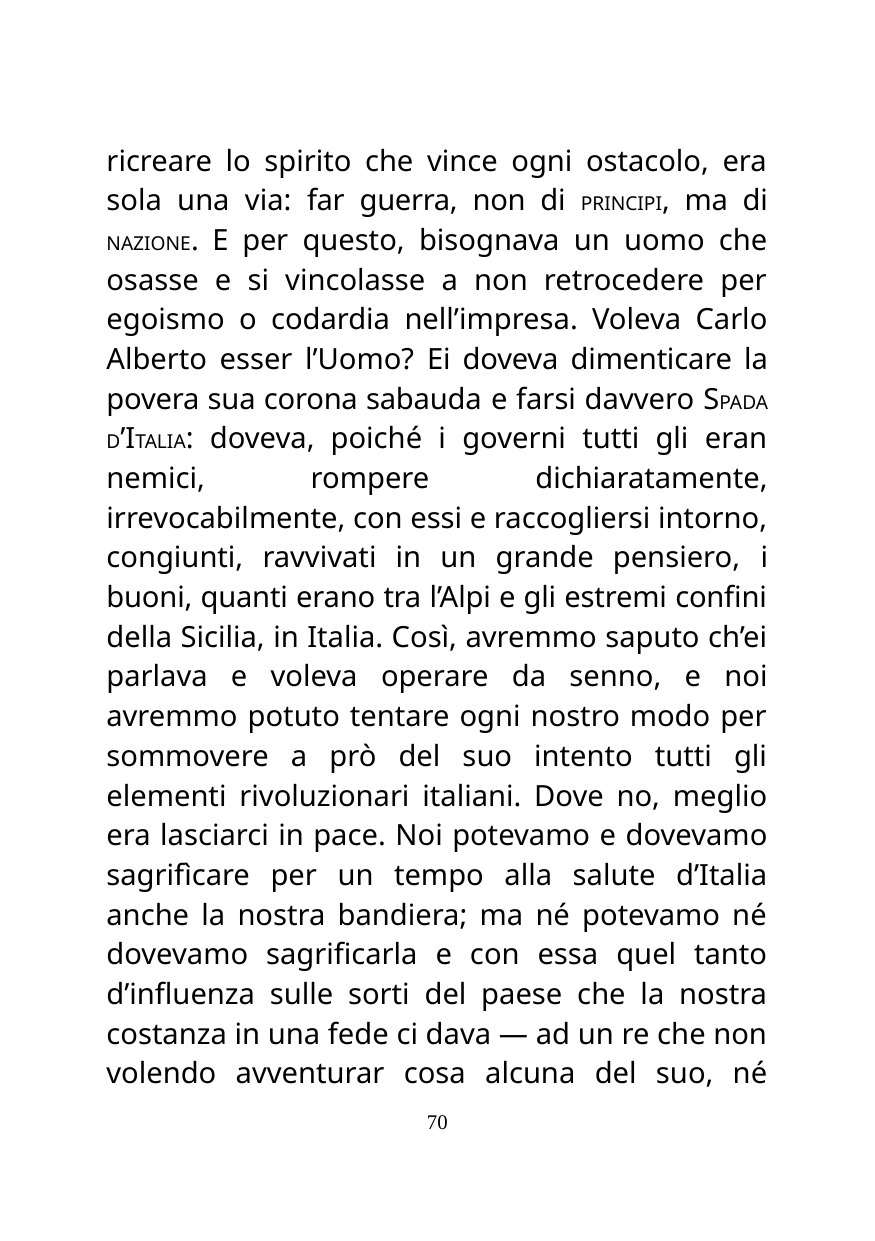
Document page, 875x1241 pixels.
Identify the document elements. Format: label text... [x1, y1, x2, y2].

text ricreare lo spirito che vince ogni ostacolo, era sola una via: far guerra, non di principi, ma di nazione. E per questo, bisognava un uomo che osasse e si vincolasse a non retrocedere per egoismo o codardia nell’impresa. Voleva Carlo Alberto esser l’Uomo? Ei doveva dimenticare la povera sua corona sabauda e farsi davvero Spada d’Italia: doveva, poiché i governi tutti gli eran nemici, rompere dichiaratamente, irrevocabilmente, con essi e raccogliersi intorno, congiunti, ravvivati in un grande pensiero, i buoni, quanti erano tra l’Alpi e gli estremi confini della Sicilia, in Italia. Così, avremmo saputo ch’ei parlava e voleva operare da senno, e noi avremmo potuto tentare ogni nostro modo per sommovere a prò del suo intento tutti gli elementi rivoluzionari italiani. Dove no, meglio era lasciarci in pace. Noi potevamo e dovevamo sagrifìcare per un tempo alla salute d’Italia anche la nostra bandiera; ma né potevamo né dovevamo sagrificarla e con essa quel tanto d’influenza sulle sorti del paese che la nostra costanza in una fede ci dava — ad un re che non volendo avventurar cosa alcuna del suo, né [106, 140, 768, 1092]
